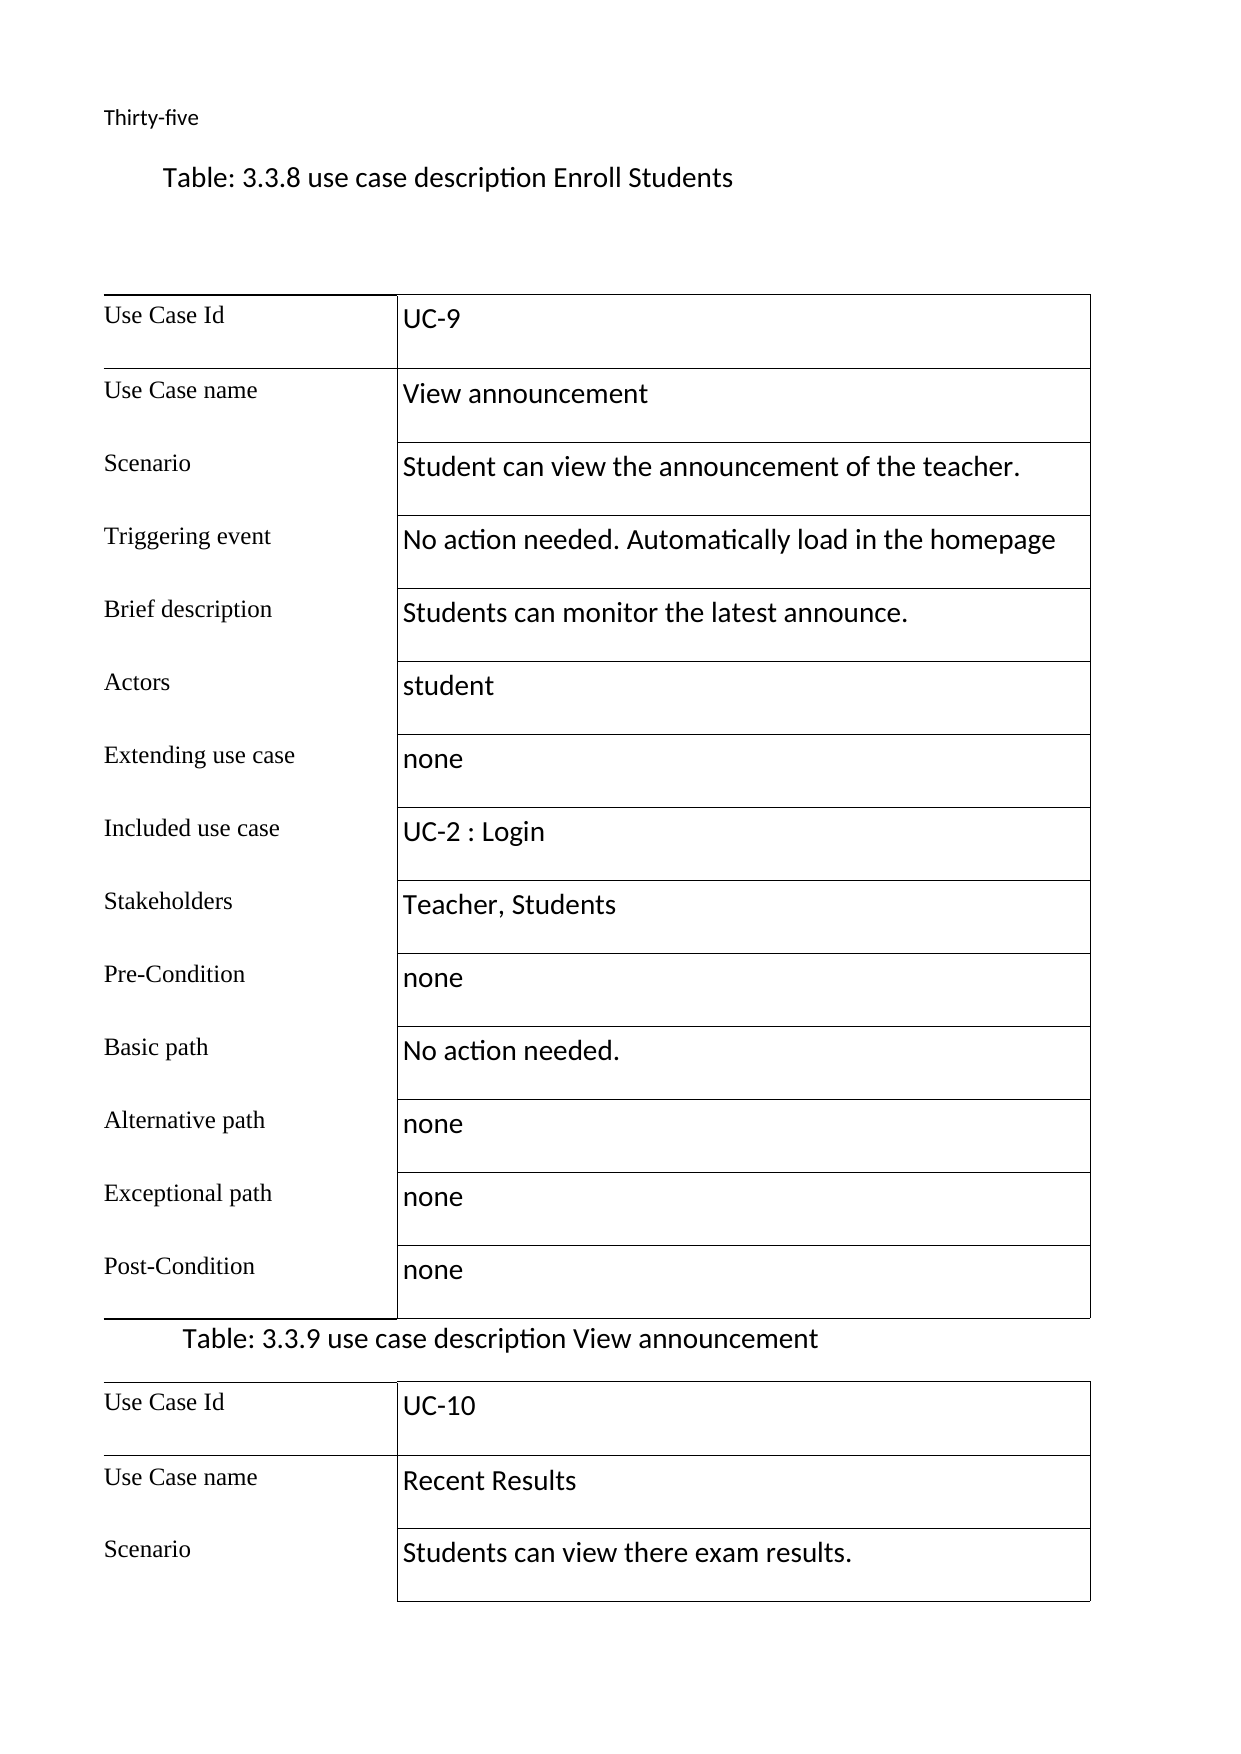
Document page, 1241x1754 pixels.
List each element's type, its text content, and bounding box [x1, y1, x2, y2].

table_cell Students can view there exam results. [398, 1529, 1090, 1601]
table_cell Use Case name [104, 369, 397, 442]
table_header Use Case Id [104, 296, 397, 367]
table_cell student [398, 662, 1090, 734]
text Table: 3.3.9 use case description View announcement [103, 1320, 1090, 1355]
table_header UC-9 [397, 295, 1090, 367]
table_cell Brief description [104, 588, 397, 661]
table_cell UC-2 : Login [398, 808, 1090, 880]
table_cell Use Case name [104, 1456, 397, 1528]
table_cell Alternative path [104, 1099, 397, 1172]
table_cell Scenario [104, 442, 397, 515]
table_cell Teacher, Students [398, 881, 1090, 953]
table_header UC-10 [397, 1382, 1090, 1454]
table_cell No action needed. Automatically load in the homepage [398, 516, 1090, 588]
table_header Use Case Id [104, 1383, 397, 1454]
table_cell Exceptional path [104, 1172, 397, 1245]
table_cell none [398, 735, 1090, 807]
table_cell Stakeholders [104, 880, 397, 953]
table_cell Post-Condition [104, 1245, 397, 1318]
table_cell Recent Results [398, 1456, 1090, 1528]
table_cell View announcement [398, 369, 1090, 442]
table_cell Actors [104, 661, 397, 734]
table_cell none [398, 1173, 1090, 1245]
table_cell none [398, 1246, 1090, 1318]
table_cell Extending use case [104, 734, 397, 807]
table_cell Pre-Condition [104, 953, 397, 1026]
table_cell Triggering event [104, 515, 397, 588]
table_cell Student can view the announcement of the teacher. [398, 443, 1090, 515]
table_cell Scenario [104, 1528, 397, 1601]
text Table: 3.3.8 use case description Enroll Students [103, 159, 1090, 195]
table_cell Included use case [104, 807, 397, 880]
table_cell none [398, 1100, 1090, 1172]
table_cell Students can monitor the latest announce. [398, 589, 1090, 661]
table_cell Basic path [104, 1026, 397, 1099]
table_cell No action needed. [398, 1027, 1090, 1099]
table_cell none [398, 954, 1090, 1026]
